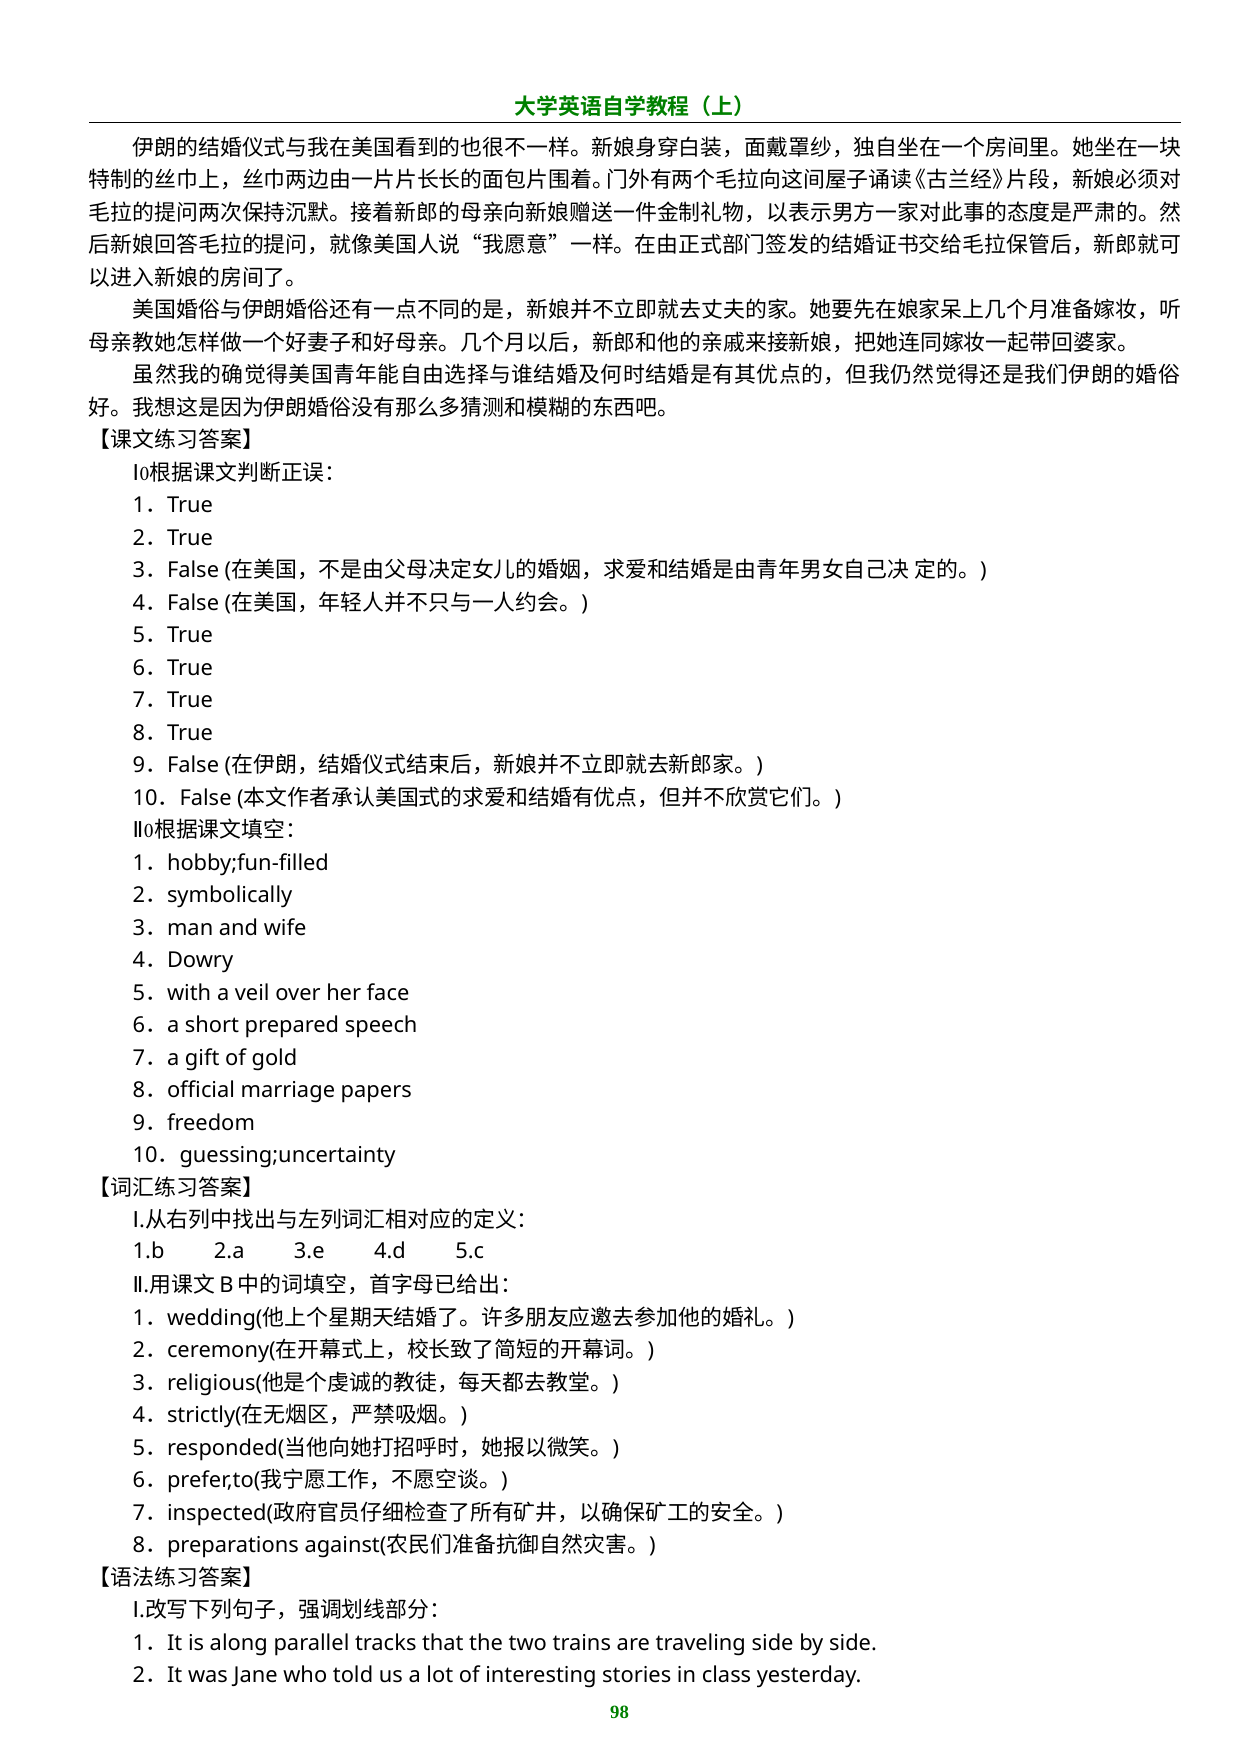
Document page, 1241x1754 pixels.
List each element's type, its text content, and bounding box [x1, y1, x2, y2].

text 【词汇练习答案】 [89, 1169, 1181, 1202]
text 3．religious(他是个虔诚的教徒，每天都去教堂。) [89, 1364, 1181, 1397]
text 6．a short prepared speech [89, 1007, 1181, 1039]
text 7．True [89, 682, 1181, 714]
text 6．prefer,to(我宁愿工作，不愿空谈。) [89, 1462, 1181, 1494]
text 【课文练习答案】 [89, 422, 1181, 454]
text 1.b 2.a 3.e 4.d 5.c [89, 1234, 1181, 1267]
text Ⅰ.从右列中找出与左列词汇相对应的定义： [89, 1202, 1181, 1234]
text 1．True [89, 487, 1181, 519]
text 2．It was Jane who told us a lot of interesting stories in class yesterday. [89, 1657, 1181, 1689]
text 7．a gift of gold [89, 1039, 1181, 1072]
text 1．It is along parallel tracks that the two trains are traveling side by side. [89, 1624, 1181, 1657]
text Ⅱ根据课文填空： [89, 812, 1181, 844]
text 1．wedding(他上个星期天结婚了。许多朋友应邀去参加他的婚礼。) [89, 1299, 1181, 1332]
text 8．official marriage papers [89, 1072, 1181, 1104]
text 美国婚俗与伊朗婚俗还有一点不同的是，新娘并不立即就去丈夫的家。她要先在娘家呆上几个月准备嫁妆，听母亲教她怎样做一个好妻子和好母亲。几个月以后，新郎和他的亲戚来接新娘，把她连同嫁妆一起带回婆家。 [89, 292, 1181, 357]
text 7．inspected(政府官员仔细检查了所有矿井，以确保矿工的安全。) [89, 1494, 1181, 1527]
text 10．False (本文作者承认美国式的求爱和结婚有优点，但并不欣赏它们。) [89, 779, 1181, 812]
text 6．True [89, 649, 1181, 682]
text 9．False (在伊朗，结婚仪式结束后，新娘并不立即就去新郎家。) [89, 747, 1181, 779]
text 8．True [89, 714, 1181, 747]
text 2．ceremony(在开幕式上，校长致了简短的开幕词。) [89, 1332, 1181, 1364]
text Ⅰ根据课文判断正误： [89, 454, 1181, 487]
text 伊朗的结婚仪式与我在美国看到的也很不一样。新娘身穿白装，面戴罩纱，独自坐在一个房间里。她坐在一块特制的丝巾上，丝巾两边由一片片长长的面包片围着。门外有两个毛拉向这间屋子诵读《古兰经》片段，新娘必须对毛拉的提问两次保持沉默。接着新郎的母亲向新娘赠送一件金制礼物，以表示男方一家对此事的态度是严肃的。然后新娘回答毛拉的提问，就像美国人说“我愿意”一样。在由正式部门签发的结婚证书交给毛拉保管后，新郎就可以进入新娘的房间了。 [89, 129, 1181, 292]
text 2．symbolically [89, 877, 1181, 909]
text 4．strictly(在无烟区，严禁吸烟。) [89, 1397, 1181, 1429]
text 8．preparations against(农民们准备抗御自然灾害。) [89, 1527, 1181, 1559]
text 4．False (在美国，年轻人并不只与一人约会。) [89, 584, 1181, 617]
text 10．guessing;uncertainty [89, 1137, 1181, 1169]
text 2．True [89, 519, 1181, 552]
text 4．Dowry [89, 942, 1181, 974]
text 5．responded(当他向她打招呼时，她报以微笑。) [89, 1429, 1181, 1462]
text 1．hobby;fun-filled [89, 844, 1181, 877]
text 3．False (在美国，不是由父母决定女儿的婚姻，求爱和结婚是由青年男女自己决 定的。) [89, 552, 1181, 584]
text Ⅱ.用课文B中的词填空，首字母已给出： [89, 1267, 1181, 1299]
text 9．freedom [89, 1104, 1181, 1137]
text 5．with a veil over her face [89, 974, 1181, 1007]
text 虽然我的确觉得美国青年能自由选择与谁结婚及何时结婚是有其优点的，但我仍然觉得还是我们伊朗的婚俗好。我想这是因为伊朗婚俗没有那么多猜测和模糊的东西吧。 [89, 357, 1181, 422]
text 5．True [89, 617, 1181, 649]
text 【语法练习答案】 [89, 1559, 1181, 1592]
text Ⅰ.改写下列句子，强调划线部分： [89, 1592, 1181, 1624]
text 3．man and wife [89, 909, 1181, 942]
